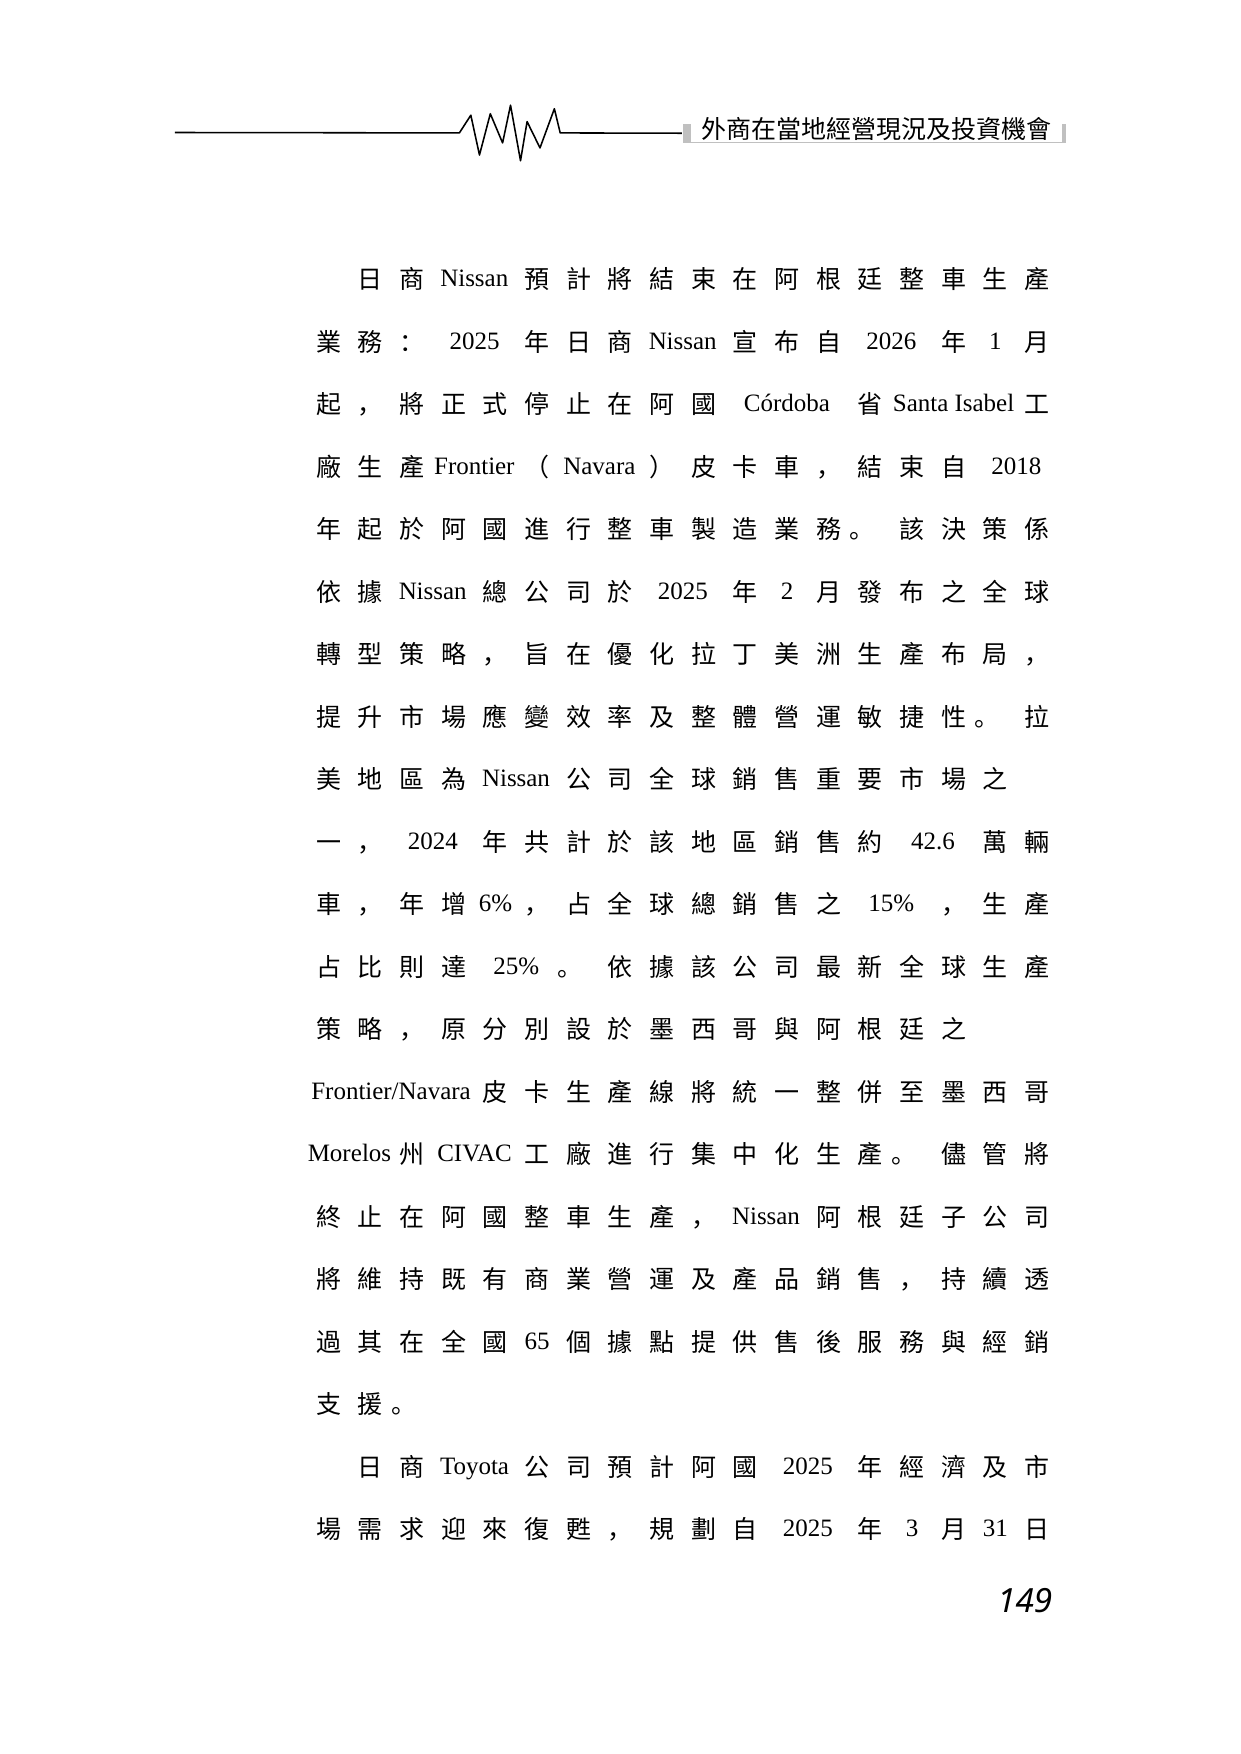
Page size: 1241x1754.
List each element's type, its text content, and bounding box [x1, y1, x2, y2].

text 日商Toyota公司預計阿國2025年經濟及市場需求迎來復甦，規劃自2025年3月31日 [281, 1424, 1058, 1549]
text 日商Nissan預計將結束在阿根廷整車生產業務：2025年日商Nissan宣布自2026年1月起，將正式停止在阿國Córdoba省Santa Isabel工廠生產Frontier（Navara）皮卡車，結束自2018年起於阿國進行整車製造業務。該決策係依據Nissan總公司於2025年2月發布之全球轉型策略，旨在優化拉丁美洲生產布局，提升市場應變效率及整體營運敏捷性。拉美地區為Nissan公司全球銷售重要市場之一，2024年共計於該地區銷售約42.6萬輛車，年增6%，占全球總銷售之15%，生產占比則達25%。依據該公司最新全球生產策略，原分別設於墨西哥與阿根廷之Frontier/Navara皮卡生產線將統一整併至墨西哥Morelos州CIVAC工廠進行集中化生產。儘管將終止在阿國整車生產，Nissan阿根廷子公司將維持既有商業營運及產品銷售，持續透過其在全國65個據點提供售後服務與經銷支援。 [281, 236, 1058, 1424]
